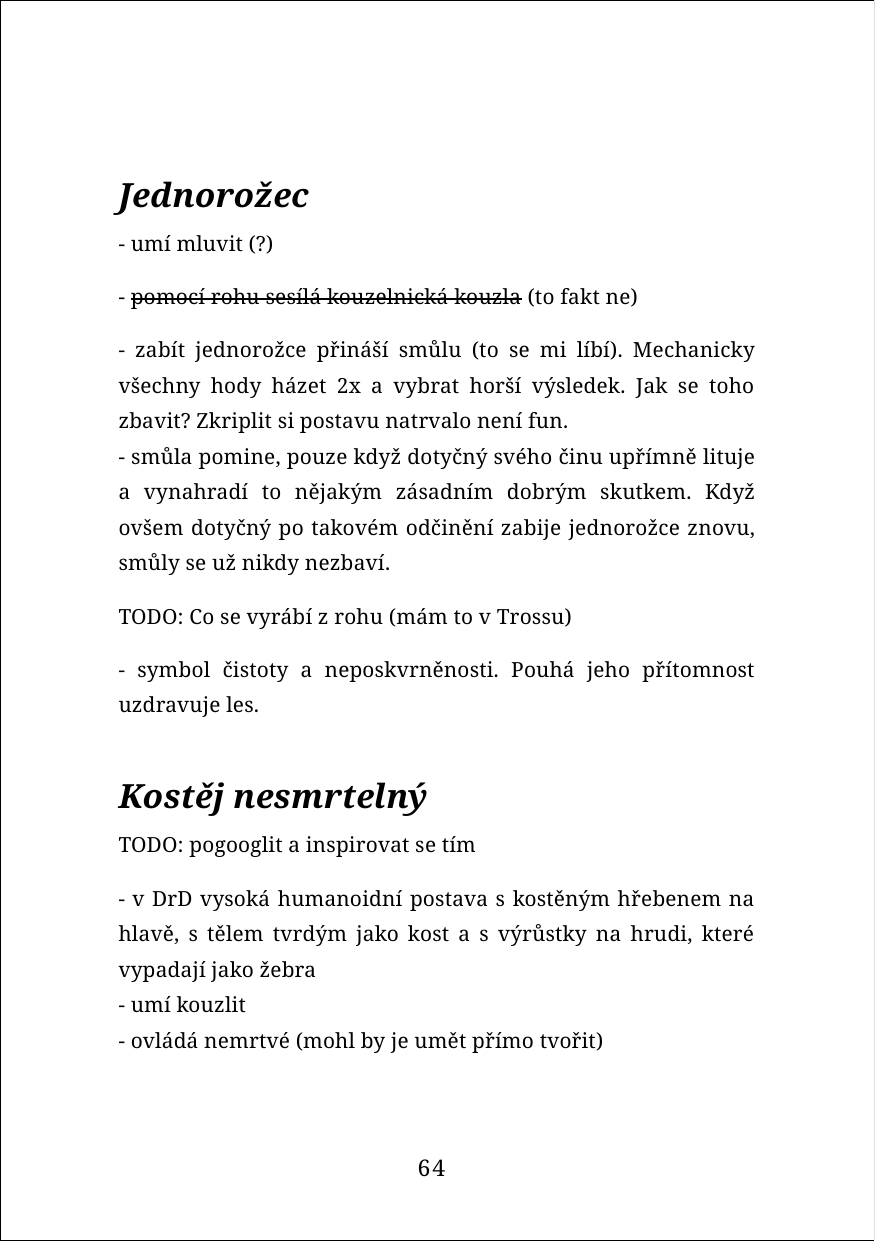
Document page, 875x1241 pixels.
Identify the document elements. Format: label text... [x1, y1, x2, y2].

text TODO: Co se vyrábí z rohu (mám to v Trossu) [118, 602, 756, 630]
subtitle Kostěj nesmrtelný [118, 773, 756, 819]
text - pomocí rohu sesílá kouzelnická kouzla (to fakt ne) [118, 282, 756, 311]
text - symbol čistoty a neposkvrněnosti. Pouhá jeho přítomnost uzdravuje les. [118, 655, 756, 719]
text - zabít jednorožce přináší smůlu (to se mi líbí). Mechanicky všechny hody házet 2x a vybrat horší výsledek. Jak se toho zbavit? Zkriplit si postavu natrvalo není fun. - smůla pomine, pouze když dotyčný svého činu upřímně lituje a vynahradí to nějakým zásadním dobrým skutkem. Když ovšem dotyčný po takovém odčinění zabije jednorožce znovu, smůly se už nikdy nezbaví. [118, 335, 756, 577]
subtitle Jednorožec [118, 172, 756, 217]
text - v DrD vysoká humanoidní postava s kostěným hřebenem na hlavě, s tělem tvrdým jako kost a s výrůstky na hrudi, které vypadají jako žebra - umí kouzlit - ovládá nemrtvé (mohl by je umět přímo tvořit) [118, 884, 756, 1054]
text - umí mluvit (?) [118, 229, 756, 257]
text TODO: pogooglit a inspirovat se tím [118, 831, 756, 859]
